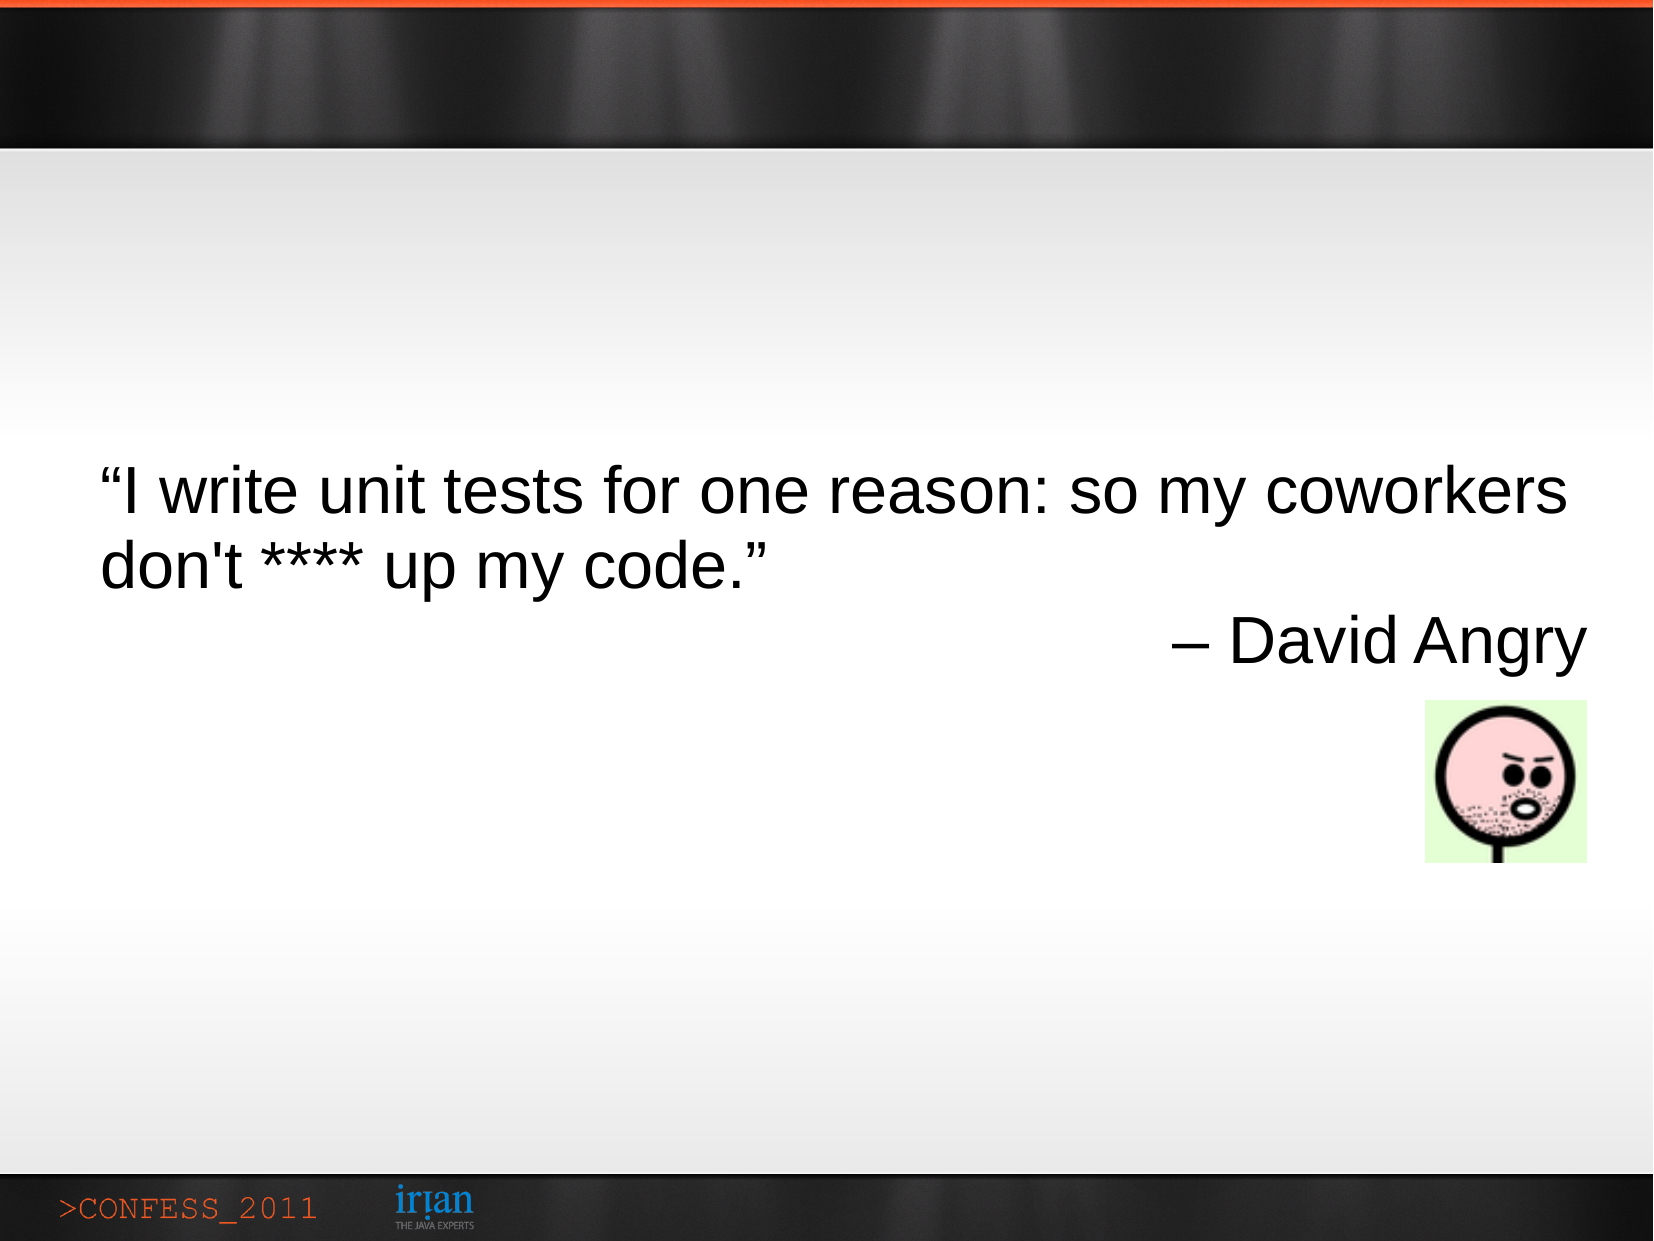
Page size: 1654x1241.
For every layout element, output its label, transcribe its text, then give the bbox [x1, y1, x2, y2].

picture [0, 0, 1653, 1241]
subtitle “I write unit tests for one reason: so my coworkers don't **** up my code.” – David Angry [100, 6, 1588, 1125]
